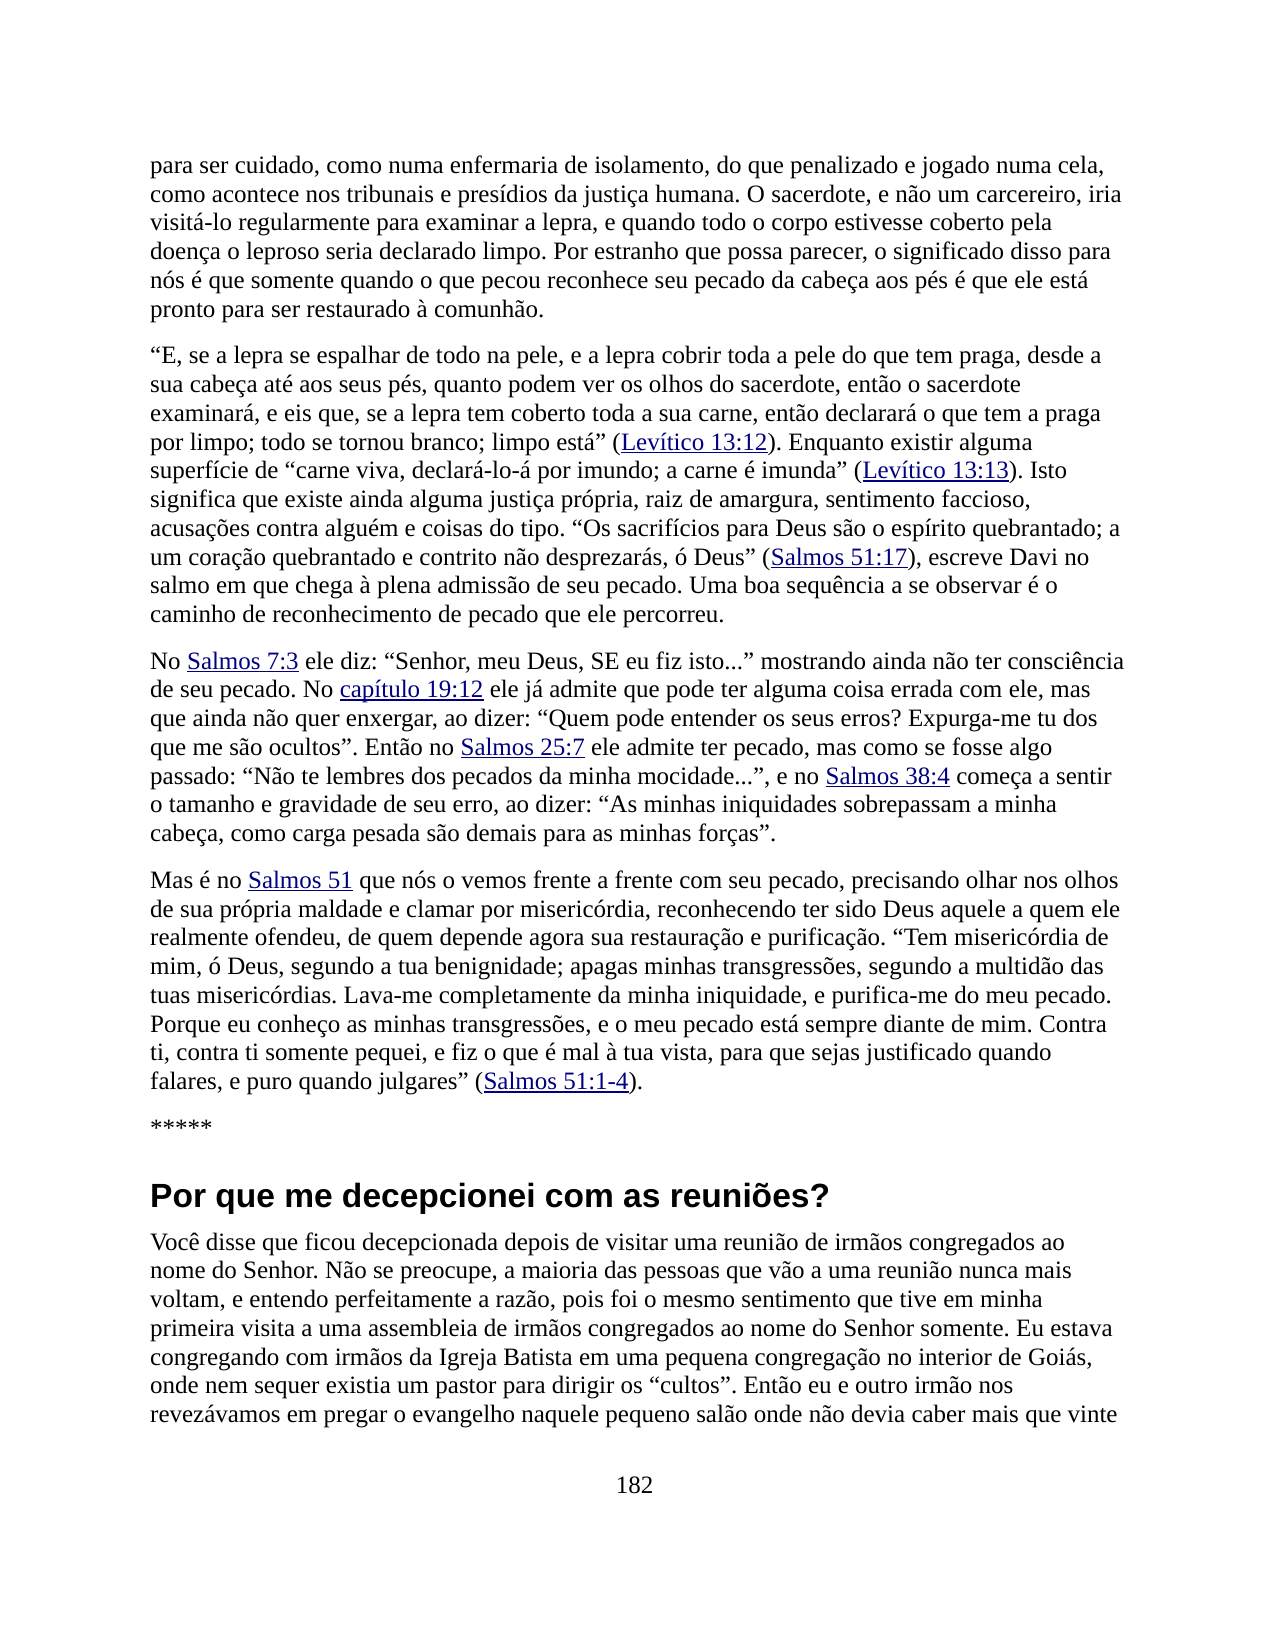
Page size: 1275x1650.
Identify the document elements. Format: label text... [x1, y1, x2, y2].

text Você disse que ficou decepcionada depois de visitar uma reunião de irmãos congregados ao nome do Senhor. Não se preocupe, a maioria das pessoas que vão a uma reunião nunca mais voltam, e entendo perfeitamente a razão, pois foi o mesmo sentimento que tive em minha primeira visita a uma assembleia de irmãos congregados ao nome do Senhor somente. Eu estava congregando com irmãos da Igreja Batista em uma pequena congregação no interior de Goiás, onde nem sequer existia um pastor para dirigir os “cultos”. Então eu e outro irmão nos revezávamos em pregar o evangelho naquele pequeno salão onde não devia caber mais que vinte [150, 1227, 1125, 1428]
text ***** [150, 1113, 1125, 1142]
subtitle Por que me decepcionei com as reuniões? [150, 1176, 1125, 1214]
text para ser cuidado, como numa enfermaria de isolamento, do que penalizado e jogado numa cela, como acontece nos tribunais e presídios da justiça humana. O sacerdote, e não um carcereiro, iria visitá-lo regularmente para examinar a lepra, e quando todo o corpo estivesse coberto pela doença o leproso seria declarado limpo. Por estranho que possa parecer, o significado disso para nós é que somente quando o que pecou reconhece seu pecado da cabeça aos pés é que ele está pronto para ser restaurado à comunhão. [150, 150, 1125, 322]
text No Salmos 7:3 ele diz: “Senhor, meu Deus, SE eu fiz isto...” mostrando ainda não ter consciência de seu pecado. No capítulo 19:12 ele já admite que pode ter alguma coisa errada com ele, mas que ainda não quer enxergar, ao dizer: “Quem pode entender os seus erros? Expurga-me tu dos que me são ocultos”. Então no Salmos 25:7 ele admite ter pecado, mas como se fosse algo passado: “Não te lembres dos pecados da minha mocidade...”, e no Salmos 38:4 começa a sentir o tamanho e gravidade de seu erro, ao dizer: “As minhas iniquidades sobrepassam a minha cabeça, como carga pesada são demais para as minhas forças”. [150, 646, 1125, 847]
text “E, se a lepra se espalhar de todo na pele, e a lepra cobrir toda a pele do que tem praga, desde a sua cabeça até aos seus pés, quanto podem ver os olhos do sacerdote, então o sacerdote examinará, e eis que, se a lepra tem coberto toda a sua carne, então declarará o que tem a praga por limpo; todo se tornou branco; limpo está” (Levítico 13:12). Enquanto existir alguma superfície de “carne viva, declará-lo-á por imundo; a carne é imunda” (Levítico 13:13). Isto significa que existe ainda alguma justiça própria, raiz de amargura, sentimento faccioso, acusações contra alguém e coisas do tipo. “Os sacrifícios para Deus são o espírito quebrantado; a um coração quebrantado e contrito não desprezarás, ó Deus” (Salmos 51:17), escreve Davi no salmo em que chega à plena admissão de seu pecado. Uma boa sequência a se observar é o caminho de reconhecimento de pecado que ele percorreu. [150, 340, 1125, 628]
text Mas é no Salmos 51 que nós o vemos frente a frente com seu pecado, precisando olhar nos olhos de sua própria maldade e clamar por misericórdia, reconhecendo ter sido Deus aquele a quem ele realmente ofendeu, de quem depende agora sua restauração e purificação. “Tem misericórdia de mim, ó Deus, segundo a tua benignidade; apagas minhas transgressões, segundo a multidão das tuas misericórdias. Lava-me completamente da minha iniquidade, e purifica-me do meu pecado. Porque eu conheço as minhas transgressões, e o meu pecado está sempre diante de mim. Contra ti, contra ti somente pequei, e fiz o que é mal à tua vista, para que sejas justificado quando falares, e puro quando julgares” (Salmos 51:1-4). [150, 865, 1125, 1095]
